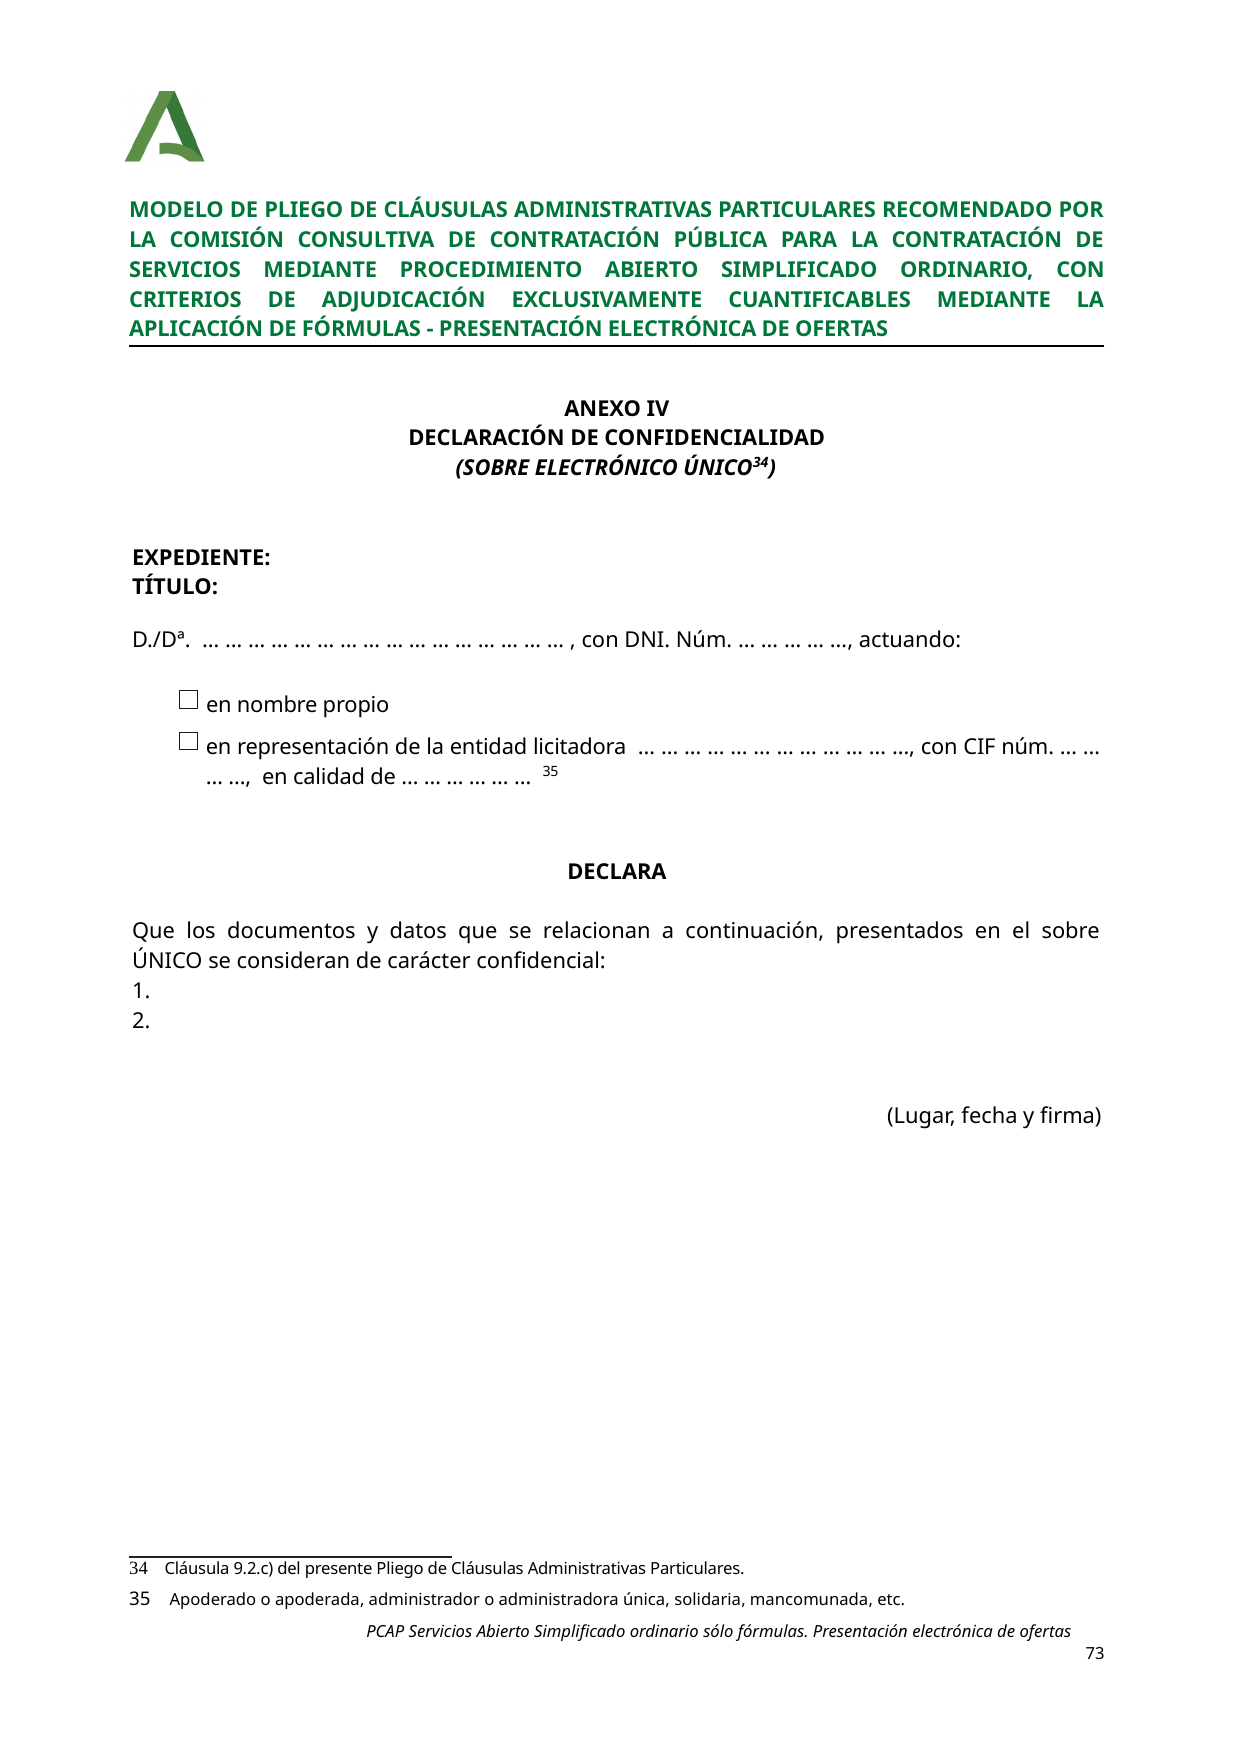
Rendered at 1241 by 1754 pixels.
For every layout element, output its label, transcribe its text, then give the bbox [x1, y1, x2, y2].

text 2. [129, 1005, 1104, 1035]
picture [120, 86, 209, 166]
text EXPEDIENTE: [129, 542, 1104, 571]
text en representación de la entidad licitadora … … … … … … … … … … … …, con CIF núm. … … … …, en calidad de … … … … … … [203, 728, 1104, 793]
text Que los documentos y datos que se relacionan a continuación, presentados en el sobre ÚNICO se consideran de carácter confidencial: [129, 916, 1104, 975]
text DECLARACIÓN DE CONFIDENCIALIDAD [129, 422, 1104, 452]
text D./Dª. … … … … … … … … … … … … … … … … , con DNI. Núm. … … … … …, actuando: [129, 624, 1104, 654]
text MODELO DE PLIEGO DE CLÁUSULAS ADMINISTRATIVAS PARTICULARES RECOMENDADO POR LA COMISIÓN CONSULTIVA DE CONTRATACIÓN PÚBLICA PARA LA CONTRATACIÓN DE SERVICIOS MEDIANTE PROCEDIMIENTO ABIERTO SIMPLIFICADO ORDINARIO, CON CRITERIOS DE ADJUDICACIÓN EXCLUSIVAMENTE CUANTIFICABLES MEDIANTE LA APLICACIÓN DE FÓRMULAS - PRESENTACIÓN ELECTRÓNICA DE OFERTAS [129, 194, 1104, 345]
text Cláusula 9.2.c) del presente Pliego de Cláusulas Administrativas Particulares. [129, 1557, 1104, 1579]
text en nombre propio [203, 686, 1104, 722]
text 1. [129, 975, 1104, 1005]
text DECLARA [129, 856, 1104, 886]
text (SOBRE ELECTRÓNICO ÚNICO) [129, 452, 1104, 482]
text TÍTULO: [129, 571, 1104, 601]
text (Lugar, fecha y firma) [129, 1097, 1104, 1130]
text Apoderado o apoderada, administrador o administradora única, solidaria, mancomunada, etc. [129, 1585, 1104, 1611]
text ANEXO IV [129, 390, 1104, 422]
